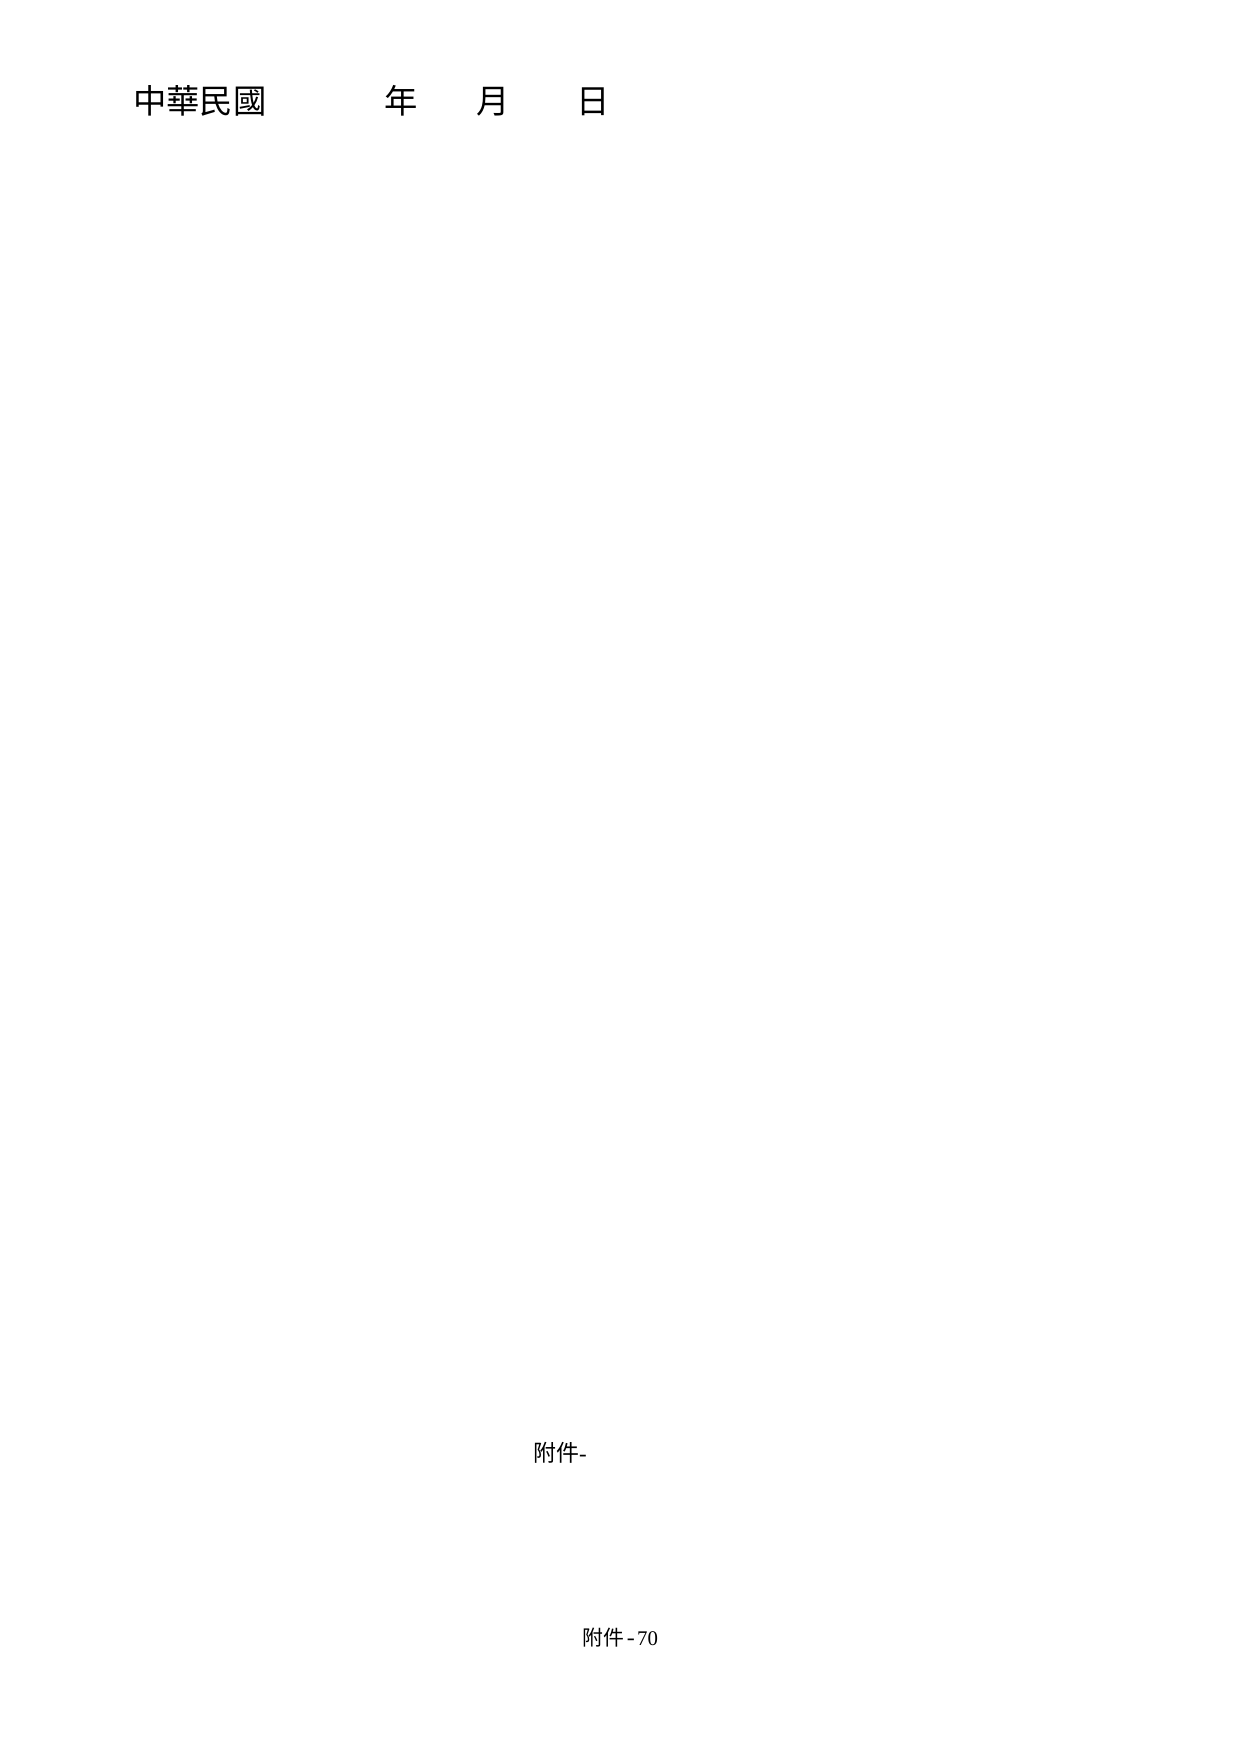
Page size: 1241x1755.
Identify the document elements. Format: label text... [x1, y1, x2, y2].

text 中華民國 年 月 日 [133, 75, 1107, 123]
text 附件- [533, 1430, 605, 1466]
